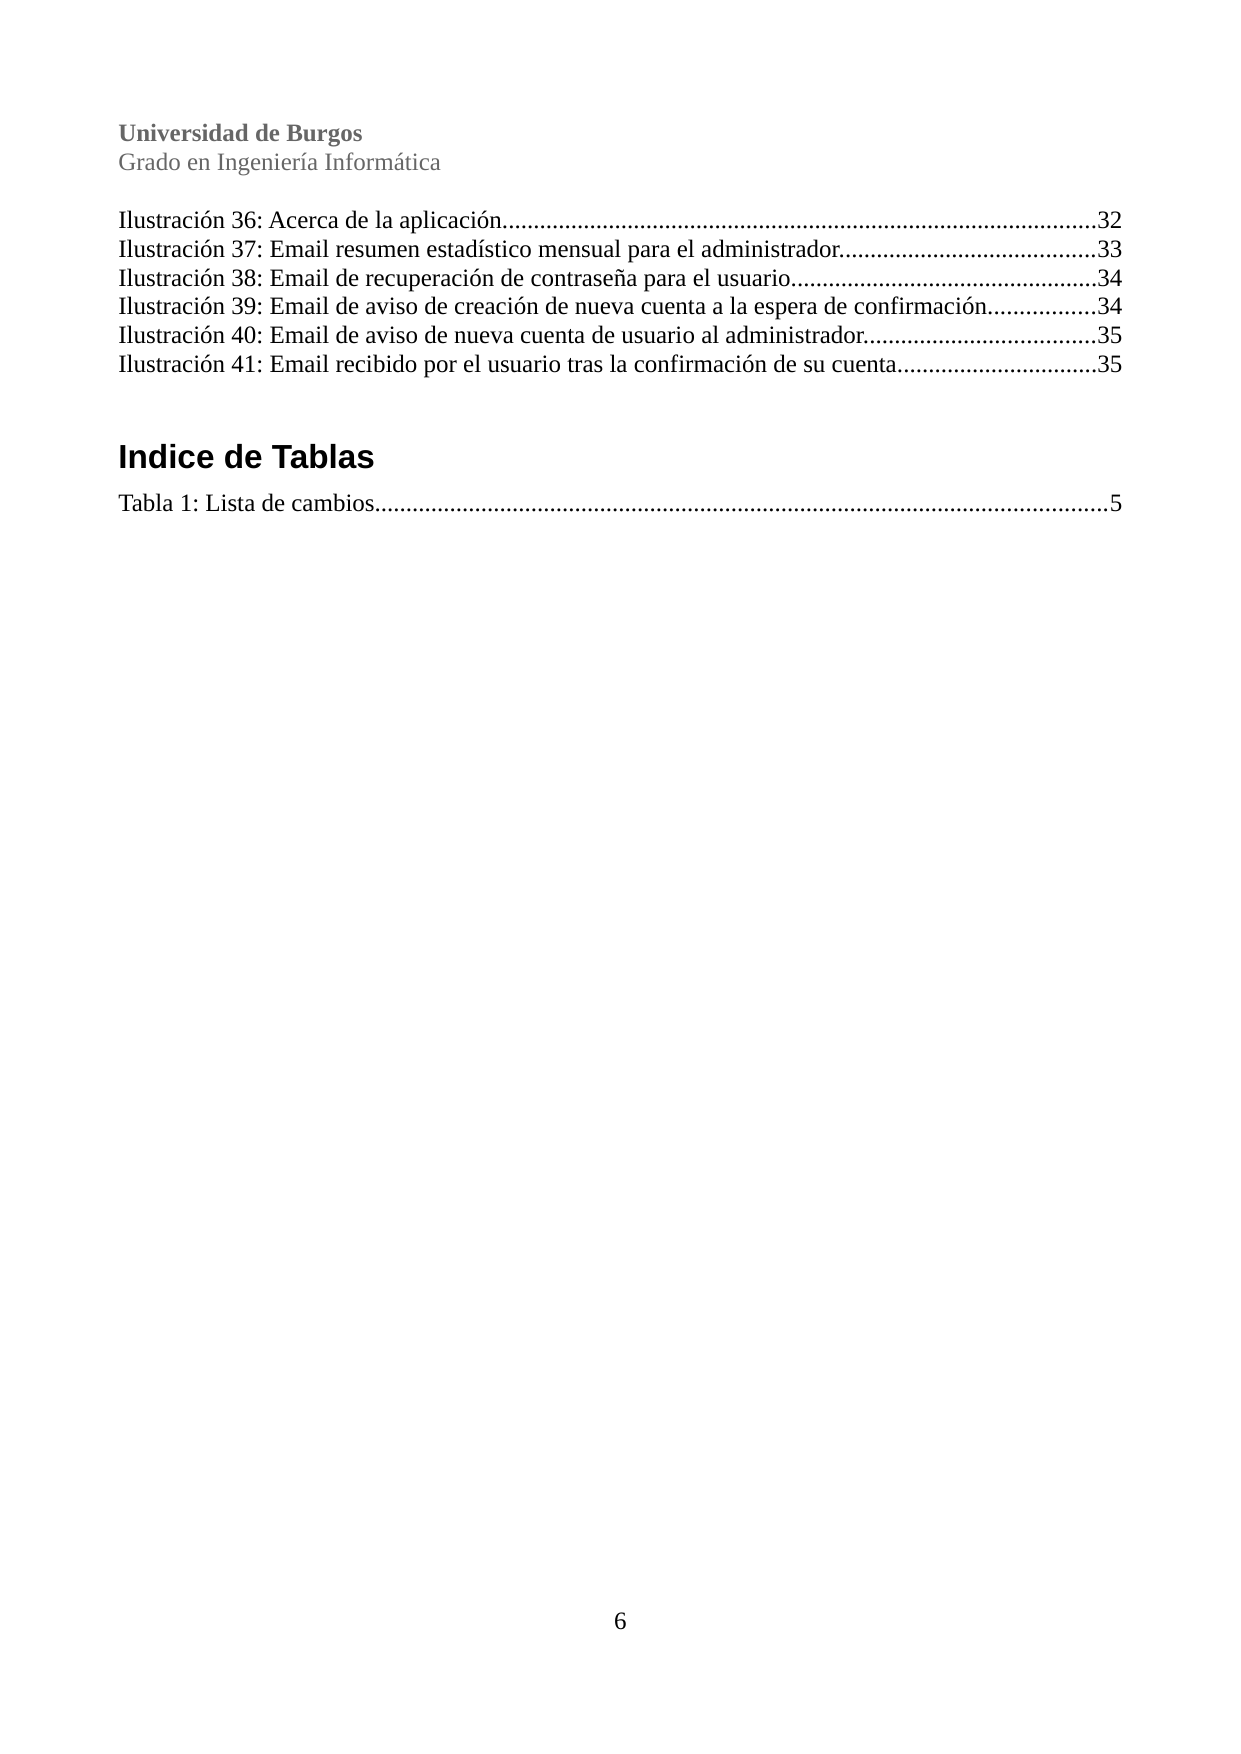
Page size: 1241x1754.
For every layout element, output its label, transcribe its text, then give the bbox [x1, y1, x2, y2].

text Ilustración 40: Email de aviso de nueva cuenta de usuario al administrador. 35 [118, 320, 1122, 349]
text Ilustración 39: Email de aviso de creación de nueva cuenta a la espera de confirmación. 34 [118, 291, 1122, 320]
text Ilustración 41: Email recibido por el usuario tras la confirmación de su cuenta. 35 [118, 349, 1122, 378]
text Tabla 1: Lista de cambios 5 [118, 488, 1122, 517]
text Ilustración 38: Email de recuperación de contraseña para el usuario. 34 [118, 263, 1122, 291]
text Ilustración 36: Acerca de la aplicación. 32 [118, 205, 1122, 234]
text Ilustración 37: Email resumen estadístico mensual para el administrador. 33 [118, 234, 1122, 263]
subtitle Indice de Tablas [118, 437, 1122, 476]
